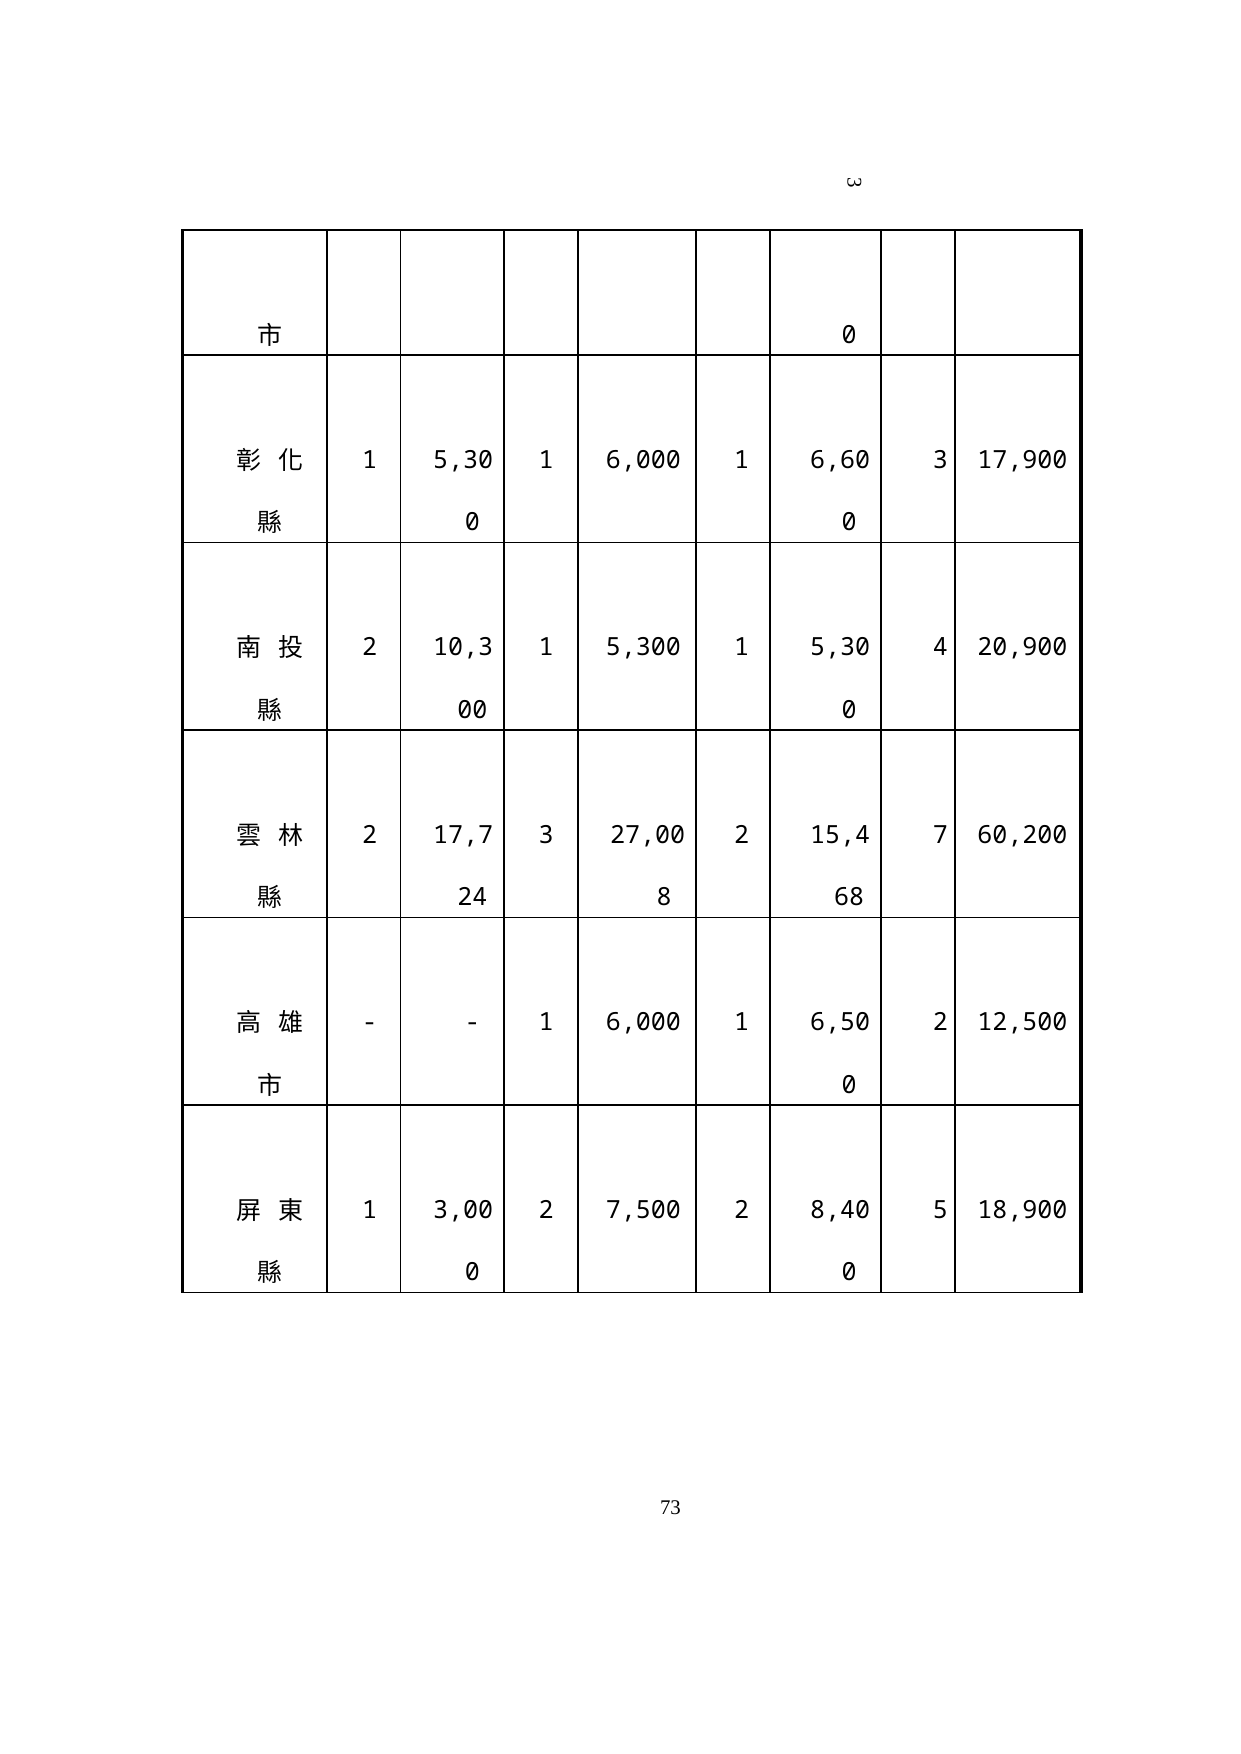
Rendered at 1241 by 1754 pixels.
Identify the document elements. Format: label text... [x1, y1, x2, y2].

table_cell 2 [505, 1106, 577, 1292]
table_cell 17,900 [956, 356, 1079, 542]
table_cell 屏東縣 [184, 1106, 326, 1292]
table_cell 1 [505, 356, 577, 542]
table_cell 5 [882, 1106, 954, 1292]
table_cell 1 [697, 543, 769, 729]
table_cell 10,300 [401, 543, 503, 729]
table_cell - [401, 918, 503, 1104]
table_cell 市 [184, 231, 326, 354]
table_cell 雲林縣 [184, 731, 326, 917]
table_cell 高雄市 [184, 918, 326, 1104]
table_cell 2 [697, 1106, 769, 1292]
table_cell [697, 231, 769, 354]
table_cell [882, 231, 954, 354]
table_cell 彰化縣 [184, 356, 326, 542]
table_cell [579, 231, 695, 354]
table_cell 17,724 [401, 731, 503, 917]
table_cell 1 [328, 356, 400, 542]
table_cell 1 [505, 918, 577, 1104]
table_cell [956, 231, 1079, 354]
table_cell 3 [882, 356, 954, 542]
table_cell 4 [882, 543, 954, 729]
table_cell 27,008 [579, 731, 695, 917]
table_cell 3,000 [401, 1106, 503, 1292]
table_cell - [401, 231, 503, 354]
table_cell 5,300 [771, 543, 880, 729]
table_cell 8,400 [771, 1106, 880, 1292]
table_cell 3 [505, 731, 577, 917]
table_cell 7,500 [579, 1106, 695, 1292]
table_cell 7 [882, 731, 954, 917]
table_cell 5,300 [401, 356, 503, 542]
table_cell 2 [328, 543, 400, 729]
table_cell 18,900 [956, 1106, 1079, 1292]
table_cell 2 [328, 731, 400, 917]
table_cell 2 [882, 918, 954, 1104]
table_cell 5,300 [579, 543, 695, 729]
table_cell 6,600 [771, 356, 880, 542]
table_cell 6,000 [579, 356, 695, 542]
table_cell 南投縣 [184, 543, 326, 729]
table_cell 20,900 [956, 543, 1079, 729]
table_cell 1 [697, 356, 769, 542]
table_cell 2 [697, 731, 769, 917]
table_cell - [328, 231, 400, 354]
table_cell - [328, 918, 400, 1104]
table_cell 60,200 [956, 731, 1079, 917]
table_cell 12,500 [956, 918, 1079, 1104]
table_cell [505, 231, 577, 354]
table_cell 0 [771, 231, 880, 354]
table_cell 6,500 [771, 918, 880, 1104]
table_cell 6,000 [579, 918, 695, 1104]
table_cell 1 [328, 1106, 400, 1292]
table_cell 1 [505, 543, 577, 729]
table_cell 15,468 [771, 731, 880, 917]
table_cell 1 [697, 918, 769, 1104]
